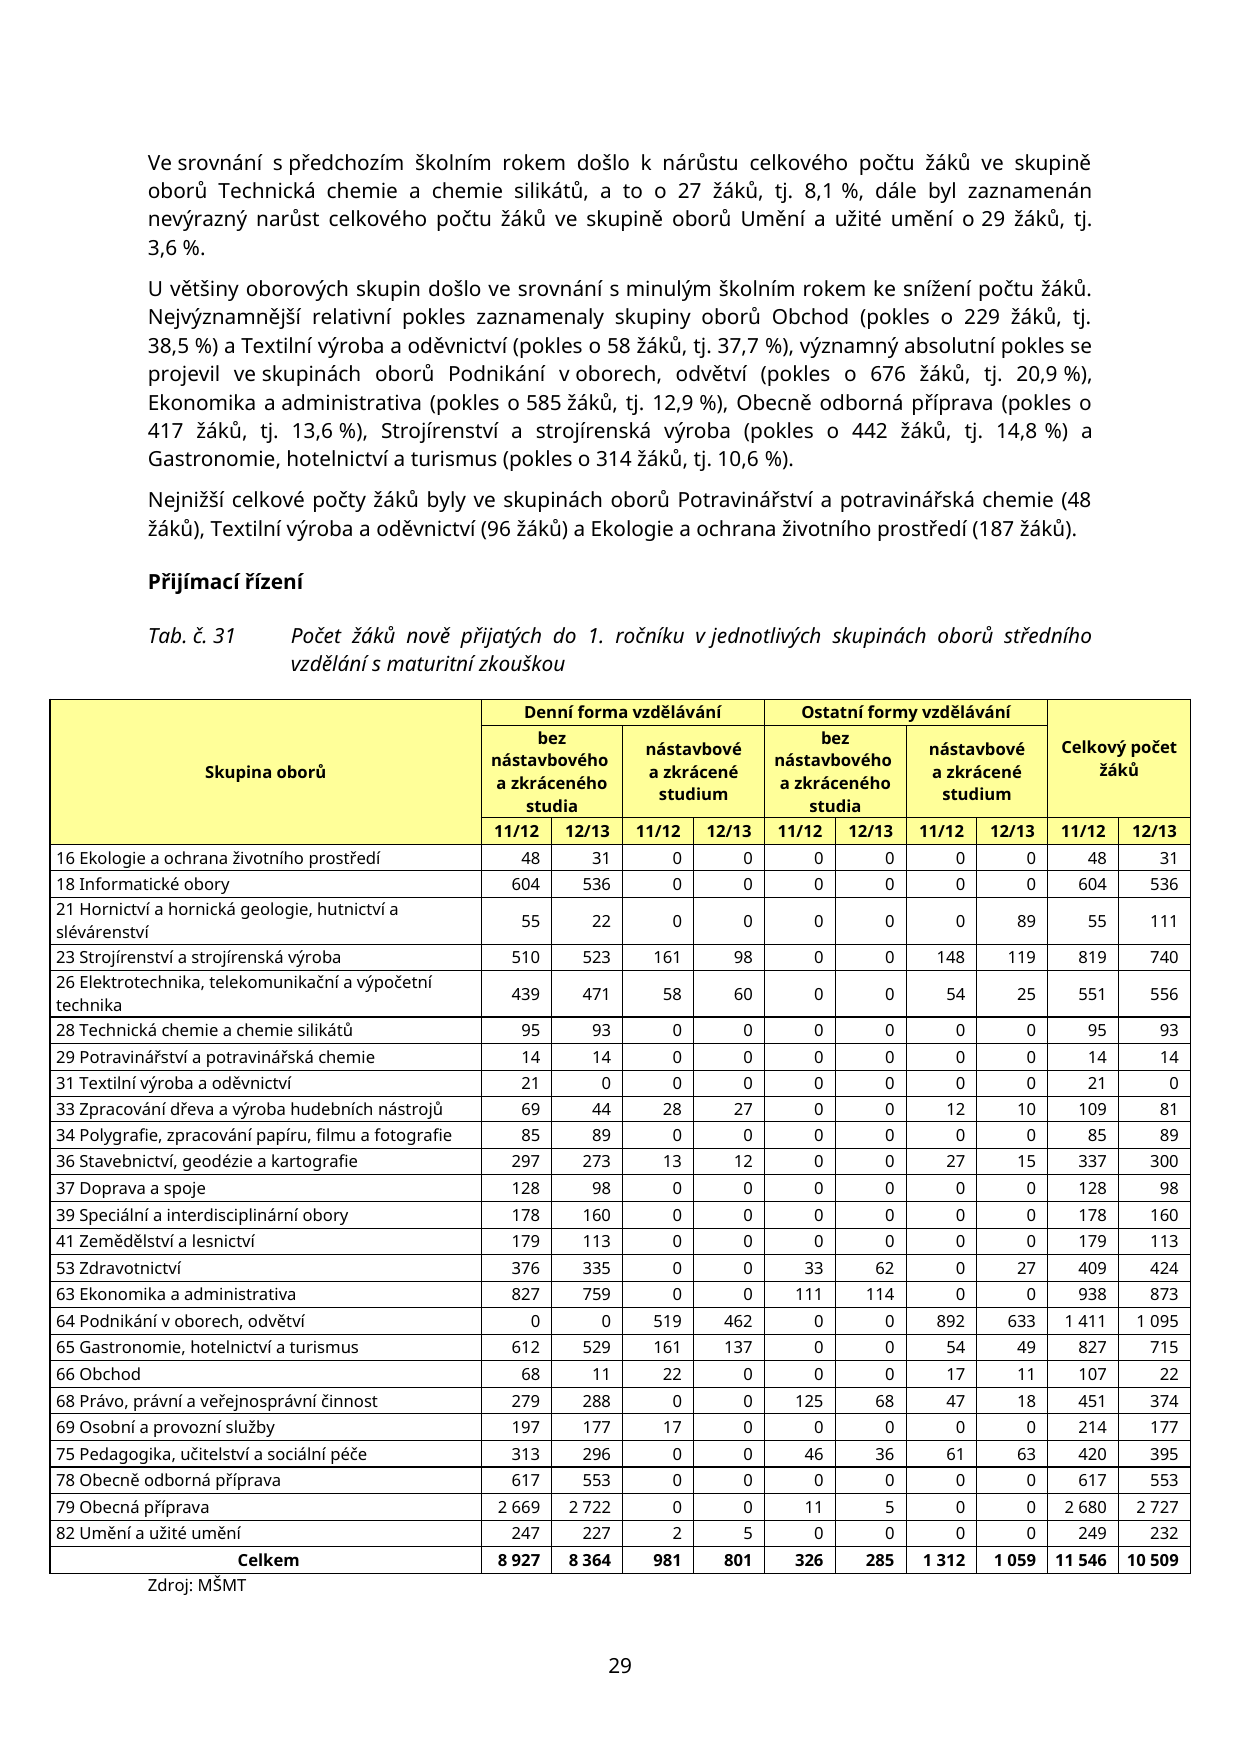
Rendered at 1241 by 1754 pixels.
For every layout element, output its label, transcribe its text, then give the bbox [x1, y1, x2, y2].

table_cell 0 [623, 1071, 693, 1096]
table_cell 0 [907, 845, 976, 870]
table_cell 0 [623, 1388, 693, 1413]
table_cell 604 [1048, 871, 1118, 897]
table_cell 98 [552, 1175, 622, 1201]
text Zdroj: MŠMT [148, 1574, 1092, 1596]
table_cell 25 [977, 971, 1047, 1016]
table_cell 300 [1119, 1149, 1190, 1174]
table_cell 0 [623, 1441, 693, 1466]
table_cell 82 Umění a užité umění [51, 1521, 481, 1546]
table_cell 0 [694, 1018, 764, 1043]
table_cell 27 [694, 1097, 764, 1121]
table_header Denní forma vzdělávání [482, 700, 764, 725]
table_cell 420 [1048, 1441, 1118, 1466]
table_cell nástavbové a zkrácené studium [907, 726, 1047, 817]
table_cell 0 [836, 1308, 906, 1334]
table_cell 801 [694, 1547, 764, 1573]
table_cell 31 [1119, 845, 1190, 870]
table_cell 279 [482, 1388, 551, 1413]
table_cell 740 [1119, 945, 1190, 970]
table_cell 0 [765, 1361, 835, 1387]
table_cell 0 [694, 1361, 764, 1387]
table_cell 161 [623, 1335, 693, 1360]
table_cell 28 Technická chemie a chemie silikátů [51, 1018, 481, 1043]
table_cell 249 [1048, 1521, 1118, 1546]
table_cell 0 [694, 1122, 764, 1148]
table_cell 179 [482, 1229, 551, 1254]
table_cell 247 [482, 1521, 551, 1546]
table_cell 0 [623, 1255, 693, 1281]
table_cell 214 [1048, 1414, 1118, 1440]
table_cell 16 Ekologie a ochrana životního prostředí [51, 845, 481, 870]
table_cell 0 [907, 1122, 976, 1148]
table_cell 0 [907, 871, 976, 897]
table_cell 89 [977, 898, 1047, 943]
table_cell 15 [977, 1149, 1047, 1174]
table_cell 63 Ekonomika a administrativa [51, 1282, 481, 1307]
table_cell 285 [836, 1547, 906, 1573]
table_cell 26 Elektrotechnika, telekomunikační a výpočetní technika [51, 971, 481, 1016]
table_cell 17 [907, 1361, 976, 1387]
table_cell 0 [623, 845, 693, 870]
table_cell 21 [482, 1071, 551, 1096]
table_cell 0 [694, 1494, 764, 1519]
table_cell 617 [1048, 1468, 1118, 1493]
table_cell 0 [694, 1229, 764, 1254]
table_cell 0 [623, 871, 693, 897]
table_cell 873 [1119, 1282, 1190, 1307]
table_cell 0 [482, 1308, 551, 1334]
table_cell 296 [552, 1441, 622, 1466]
table_cell 0 [836, 1521, 906, 1546]
table_cell 137 [694, 1335, 764, 1360]
table_cell 451 [1048, 1388, 1118, 1413]
table_cell 0 [765, 845, 835, 870]
table_cell 12/13 [977, 818, 1047, 844]
table_cell 819 [1048, 945, 1118, 970]
table_cell 0 [1119, 1071, 1190, 1096]
table_cell 148 [907, 945, 976, 970]
table_cell 0 [907, 1071, 976, 1096]
table_cell 0 [694, 1388, 764, 1413]
table_cell 288 [552, 1388, 622, 1413]
table_cell 0 [765, 1149, 835, 1174]
table_cell 68 [836, 1388, 906, 1413]
table_cell 0 [623, 898, 693, 943]
table_cell 62 [836, 1255, 906, 1281]
table_cell 0 [836, 1414, 906, 1440]
table_cell 0 [977, 1414, 1047, 1440]
table_cell 85 [482, 1122, 551, 1148]
table_cell 95 [482, 1018, 551, 1043]
table_cell 11 546 [1048, 1547, 1118, 1573]
table_cell 11/12 [623, 818, 693, 844]
table_cell 0 [694, 1414, 764, 1440]
table_cell 111 [765, 1282, 835, 1307]
table_cell 49 [977, 1335, 1047, 1360]
table_cell 0 [623, 1175, 693, 1201]
table_cell 1 095 [1119, 1308, 1190, 1334]
table_cell 14 [1048, 1044, 1118, 1069]
table_cell 0 [694, 1441, 764, 1466]
table_cell 0 [694, 1468, 764, 1493]
table_cell 0 [977, 1175, 1047, 1201]
table_cell 0 [694, 1202, 764, 1227]
table_cell 0 [694, 845, 764, 870]
table_cell 0 [836, 1097, 906, 1121]
table_cell 0 [836, 1202, 906, 1227]
table_cell 14 [552, 1044, 622, 1069]
table_cell 33 [765, 1255, 835, 1281]
table_cell 536 [552, 871, 622, 897]
text U většiny oborových skupin došlo ve srovnání s minulým školním rokem ke snížení počtu žáků. Nejvýznamnější relativní pokles zaznamenaly skupiny oborů Obchod (pokles o 229 žáků, tj. 38,5 %) a Textilní výroba a oděvnictví (pokles o 58 žáků, tj. 37,7 %), významný absolutní pokles se projevil ve skupinách oborů Podnikání v oborech, odvětví (pokles o 676 žáků, tj. 20,9 %), Ekonomika a administrativa (pokles o 585 žáků, tj. 12,9 %), Obecně odborná příprava (pokles o 417 žáků, tj. 13,6 %), Strojírenství a strojírenská výroba (pokles o 442 žáků, tj. 14,8 %) a Gastronomie, hotelnictví a turismus (pokles o 314 žáků, tj. 10,6 %). [148, 274, 1092, 473]
table_cell 0 [836, 1149, 906, 1174]
table_cell 0 [977, 1468, 1047, 1493]
table_cell 5 [836, 1494, 906, 1519]
table_cell 556 [1119, 971, 1190, 1016]
table_cell 326 [765, 1547, 835, 1573]
table_cell 409 [1048, 1255, 1118, 1281]
table_cell 0 [977, 1044, 1047, 1069]
table_cell 66 Obchod [51, 1361, 481, 1387]
table_cell 113 [552, 1229, 622, 1254]
table_cell 510 [482, 945, 551, 970]
table_cell 981 [623, 1547, 693, 1573]
table_cell 617 [482, 1468, 551, 1493]
table_cell 0 [836, 1335, 906, 1360]
table_cell 18 Informatické obory [51, 871, 481, 897]
table_cell 8 364 [552, 1547, 622, 1573]
table_cell 0 [765, 1414, 835, 1440]
table_cell 177 [552, 1414, 622, 1440]
table_cell 46 [765, 1441, 835, 1466]
table_cell 89 [552, 1122, 622, 1148]
table_cell 0 [765, 1018, 835, 1043]
table_cell 0 [765, 1175, 835, 1201]
table_cell 551 [1048, 971, 1118, 1016]
table_cell 0 [765, 1335, 835, 1360]
table_cell 98 [1119, 1175, 1190, 1201]
table_cell 54 [907, 1335, 976, 1360]
table_cell 65 Gastronomie, hotelnictví a turismus [51, 1335, 481, 1360]
table_cell 12 [907, 1097, 976, 1121]
table_cell 44 [552, 1097, 622, 1121]
table_cell 0 [836, 871, 906, 897]
table_cell 827 [482, 1282, 551, 1307]
table_cell 69 Osobní a provozní služby [51, 1414, 481, 1440]
table_cell 376 [482, 1255, 551, 1281]
table_cell 109 [1048, 1097, 1118, 1121]
table_cell 0 [836, 898, 906, 943]
table_cell 0 [694, 1071, 764, 1096]
table_cell 31 [552, 845, 622, 870]
table_cell 0 [907, 1202, 976, 1227]
table_cell 0 [623, 1229, 693, 1254]
table_cell 0 [836, 945, 906, 970]
table_cell 27 [907, 1149, 976, 1174]
table_cell 633 [977, 1308, 1047, 1334]
table_cell 29 Potravinářství a potravinářská chemie [51, 1044, 481, 1069]
table_cell 0 [977, 1494, 1047, 1519]
table_cell 0 [623, 1282, 693, 1307]
table_cell 0 [977, 1202, 1047, 1227]
table_cell 0 [765, 871, 835, 897]
table_cell 60 [694, 971, 764, 1016]
table_cell 529 [552, 1335, 622, 1360]
table_cell 0 [907, 1282, 976, 1307]
table_cell 177 [1119, 1414, 1190, 1440]
table_cell 0 [977, 1122, 1047, 1148]
table_cell 178 [1048, 1202, 1118, 1227]
table_cell 424 [1119, 1255, 1190, 1281]
table_cell 179 [1048, 1229, 1118, 1254]
table_cell 41 Zemědělství a lesnictví [51, 1229, 481, 1254]
table_cell 553 [1119, 1468, 1190, 1493]
table_cell 54 [907, 971, 976, 1016]
table_cell 125 [765, 1388, 835, 1413]
table_cell 95 [1048, 1018, 1118, 1043]
table_cell 33 Zpracování dřeva a výroba hudebních nástrojů [51, 1097, 481, 1121]
table_cell 759 [552, 1282, 622, 1307]
table_cell 75 Pedagogika, učitelství a sociální péče [51, 1441, 481, 1466]
table_cell 22 [1119, 1361, 1190, 1387]
table_cell 22 [623, 1361, 693, 1387]
table_cell 395 [1119, 1441, 1190, 1466]
table_cell 23 Strojírenství a strojírenská výroba [51, 945, 481, 970]
table_cell 21 [1048, 1071, 1118, 1096]
table_cell 58 [623, 971, 693, 1016]
table_cell 519 [623, 1308, 693, 1334]
table_cell 39 Speciální a interdisciplinární obory [51, 1202, 481, 1227]
text Přijímací řízení [148, 567, 1092, 596]
table_cell 0 [694, 898, 764, 943]
table_cell 48 [1048, 845, 1118, 870]
table_cell 0 [694, 1175, 764, 1201]
table_cell 119 [977, 945, 1047, 970]
table_cell 0 [765, 1521, 835, 1546]
table_cell 0 [836, 1044, 906, 1069]
table_cell 313 [482, 1441, 551, 1466]
table_cell 27 [977, 1255, 1047, 1281]
table_cell 938 [1048, 1282, 1118, 1307]
table_cell 0 [765, 1202, 835, 1227]
table_cell 178 [482, 1202, 551, 1227]
table_cell 462 [694, 1308, 764, 1334]
text Ve srovnání s předchozím školním rokem došlo k nárůstu celkového počtu žáků ve skupině oborů Technická chemie a chemie silikátů, a to o 27 žáků, tj. 8,1 %, dále byl zaznamenán nevýrazný narůst celkového počtu žáků ve skupině oborů Umění a užité umění o 29 žáků, tj. 3,6 %. [148, 148, 1092, 261]
table_cell 0 [694, 1255, 764, 1281]
table_cell 0 [907, 1175, 976, 1201]
table_cell 78 Obecně odborná příprava [51, 1468, 481, 1493]
table_cell 523 [552, 945, 622, 970]
table_cell 21 Hornictví a hornická geologie, hutnictví a slévárenství [51, 898, 481, 943]
table_cell 0 [765, 1308, 835, 1334]
table_cell 11/12 [482, 818, 551, 844]
table_cell 93 [552, 1018, 622, 1043]
table_cell 0 [977, 1071, 1047, 1096]
table_cell 0 [765, 1122, 835, 1148]
table_cell 2 669 [482, 1494, 551, 1519]
table_cell 0 [836, 1018, 906, 1043]
table_cell 0 [907, 1521, 976, 1546]
table_cell 14 [1119, 1044, 1190, 1069]
table_cell 612 [482, 1335, 551, 1360]
table_cell 232 [1119, 1521, 1190, 1546]
table_cell Celkem [51, 1547, 481, 1573]
table_cell 12/13 [552, 818, 622, 844]
table_cell 2 722 [552, 1494, 622, 1519]
table_cell 0 [765, 1468, 835, 1493]
table_cell 553 [552, 1468, 622, 1493]
table_cell 0 [907, 1018, 976, 1043]
table_cell 0 [977, 1018, 1047, 1043]
table_cell 79 Obecná příprava [51, 1494, 481, 1519]
table_cell 471 [552, 971, 622, 1016]
table_cell 0 [623, 1202, 693, 1227]
table_cell 0 [907, 1255, 976, 1281]
table_cell 2 [623, 1521, 693, 1546]
table_cell 0 [765, 971, 835, 1016]
table_cell 197 [482, 1414, 551, 1440]
table_cell 98 [694, 945, 764, 970]
list Počet žáků nově přijatých do 1. ročníku v jednotlivých skupinách oborů středního vzdělání s maturitní zkouškou [148, 621, 1092, 678]
table_cell 114 [836, 1282, 906, 1307]
table_cell 827 [1048, 1335, 1118, 1360]
table_cell 64 Podnikání v oborech, odvětví [51, 1308, 481, 1334]
table_cell 0 [765, 1044, 835, 1069]
table_cell 128 [1048, 1175, 1118, 1201]
table_cell 335 [552, 1255, 622, 1281]
table_cell 715 [1119, 1335, 1190, 1360]
table_cell 1 312 [907, 1547, 976, 1573]
table_cell 11 [977, 1361, 1047, 1387]
table_cell 81 [1119, 1097, 1190, 1121]
table_cell 22 [552, 898, 622, 943]
table_cell 0 [836, 1122, 906, 1148]
table_cell 11 [552, 1361, 622, 1387]
table_cell 0 [907, 1494, 976, 1519]
table_cell 17 [623, 1414, 693, 1440]
table_cell 0 [977, 1282, 1047, 1307]
table_cell 48 [482, 845, 551, 870]
table_cell 0 [836, 1361, 906, 1387]
table_cell 0 [836, 1175, 906, 1201]
table_cell 0 [623, 1494, 693, 1519]
table_cell 161 [623, 945, 693, 970]
table_cell 55 [482, 898, 551, 943]
table_cell 89 [1119, 1122, 1190, 1148]
table_cell 0 [694, 1044, 764, 1069]
table_cell 0 [977, 871, 1047, 897]
table_cell 111 [1119, 898, 1190, 943]
table_cell 0 [907, 1229, 976, 1254]
table_cell 0 [765, 1229, 835, 1254]
table_cell 12/13 [1119, 818, 1190, 844]
table_cell 0 [907, 1044, 976, 1069]
table_cell 0 [836, 971, 906, 1016]
table_cell 0 [765, 945, 835, 970]
table_cell 128 [482, 1175, 551, 1201]
table_cell 0 [765, 1097, 835, 1121]
table_cell 61 [907, 1441, 976, 1466]
table_cell 0 [552, 1308, 622, 1334]
table_cell 0 [623, 1468, 693, 1493]
table_cell 0 [836, 1071, 906, 1096]
table_cell 0 [907, 1414, 976, 1440]
table_cell 227 [552, 1521, 622, 1546]
table_cell 160 [552, 1202, 622, 1227]
table_cell 1 411 [1048, 1308, 1118, 1334]
table_cell 36 Stavebnictví, geodézie a kartografie [51, 1149, 481, 1174]
table_cell 37 Doprava a spoje [51, 1175, 481, 1201]
table_cell 11 [765, 1494, 835, 1519]
text Nejnižší celkové počty žáků byly ve skupinách oborů Potravinářství a potravinářská chemie (48 žáků), Textilní výroba a oděvnictví (96 žáků) a Ekologie a ochrana životního prostředí (187 žáků). [148, 486, 1092, 542]
table_cell 0 [836, 1468, 906, 1493]
table_cell 11/12 [1048, 818, 1118, 844]
table_header Skupina oborů [51, 700, 481, 844]
table_cell 604 [482, 871, 551, 897]
table_cell 273 [552, 1149, 622, 1174]
table_cell 1 059 [977, 1547, 1047, 1573]
table_cell 297 [482, 1149, 551, 1174]
table_cell 337 [1048, 1149, 1118, 1174]
table_cell 0 [765, 1071, 835, 1096]
table_cell 2 727 [1119, 1494, 1190, 1519]
table_cell 68 [482, 1361, 551, 1387]
table_cell 439 [482, 971, 551, 1016]
table_cell 0 [552, 1071, 622, 1096]
table_cell 13 [623, 1149, 693, 1174]
table_cell 36 [836, 1441, 906, 1466]
table_cell 8 927 [482, 1547, 551, 1573]
table_cell 12 [694, 1149, 764, 1174]
table_cell 10 509 [1119, 1547, 1190, 1573]
table_header Celkový počet žáků [1048, 700, 1190, 817]
table_cell 374 [1119, 1388, 1190, 1413]
table_cell 28 [623, 1097, 693, 1121]
table_cell 0 [977, 1521, 1047, 1546]
table_cell 53 Zdravotnictví [51, 1255, 481, 1281]
table_cell 107 [1048, 1361, 1118, 1387]
table_cell 68 Právo, právní a veřejnosprávní činnost [51, 1388, 481, 1413]
table_cell 0 [623, 1122, 693, 1148]
table_cell 5 [694, 1521, 764, 1546]
table_cell 63 [977, 1441, 1047, 1466]
table_cell 160 [1119, 1202, 1190, 1227]
table_cell nástavbové a zkrácené studium [623, 726, 764, 817]
table_cell 0 [836, 1229, 906, 1254]
table_cell 18 [977, 1388, 1047, 1413]
table_cell 31 Textilní výroba a oděvnictví [51, 1071, 481, 1096]
table_cell 0 [907, 1468, 976, 1493]
table_cell bez nástavbového a zkráceného studia [765, 726, 906, 817]
table_cell 85 [1048, 1122, 1118, 1148]
table_cell 93 [1119, 1018, 1190, 1043]
table_cell 536 [1119, 871, 1190, 897]
table_cell 0 [694, 1282, 764, 1307]
table_cell 0 [765, 898, 835, 943]
table_cell 892 [907, 1308, 976, 1334]
table_cell 113 [1119, 1229, 1190, 1254]
table_cell 12/13 [694, 818, 764, 844]
table_cell 0 [623, 1018, 693, 1043]
table_cell 0 [977, 845, 1047, 870]
table_cell 69 [482, 1097, 551, 1121]
table_cell 0 [977, 1229, 1047, 1254]
table_cell 47 [907, 1388, 976, 1413]
table_cell 10 [977, 1097, 1047, 1121]
table_cell 34 Polygrafie, zpracování papíru, filmu a fotografie [51, 1122, 481, 1148]
table_header Ostatní formy vzdělávání [765, 700, 1047, 725]
table_cell 2 680 [1048, 1494, 1118, 1519]
table_cell 0 [907, 898, 976, 943]
table_cell 14 [482, 1044, 551, 1069]
table_cell 11/12 [765, 818, 835, 844]
table_cell 11/12 [907, 818, 976, 844]
table_cell 0 [623, 1044, 693, 1069]
table_cell 12/13 [836, 818, 906, 844]
table_cell bez nástavbového a zkráceného studia [482, 726, 622, 817]
table_cell 0 [836, 845, 906, 870]
table_cell 0 [694, 871, 764, 897]
table_cell 55 [1048, 898, 1118, 943]
